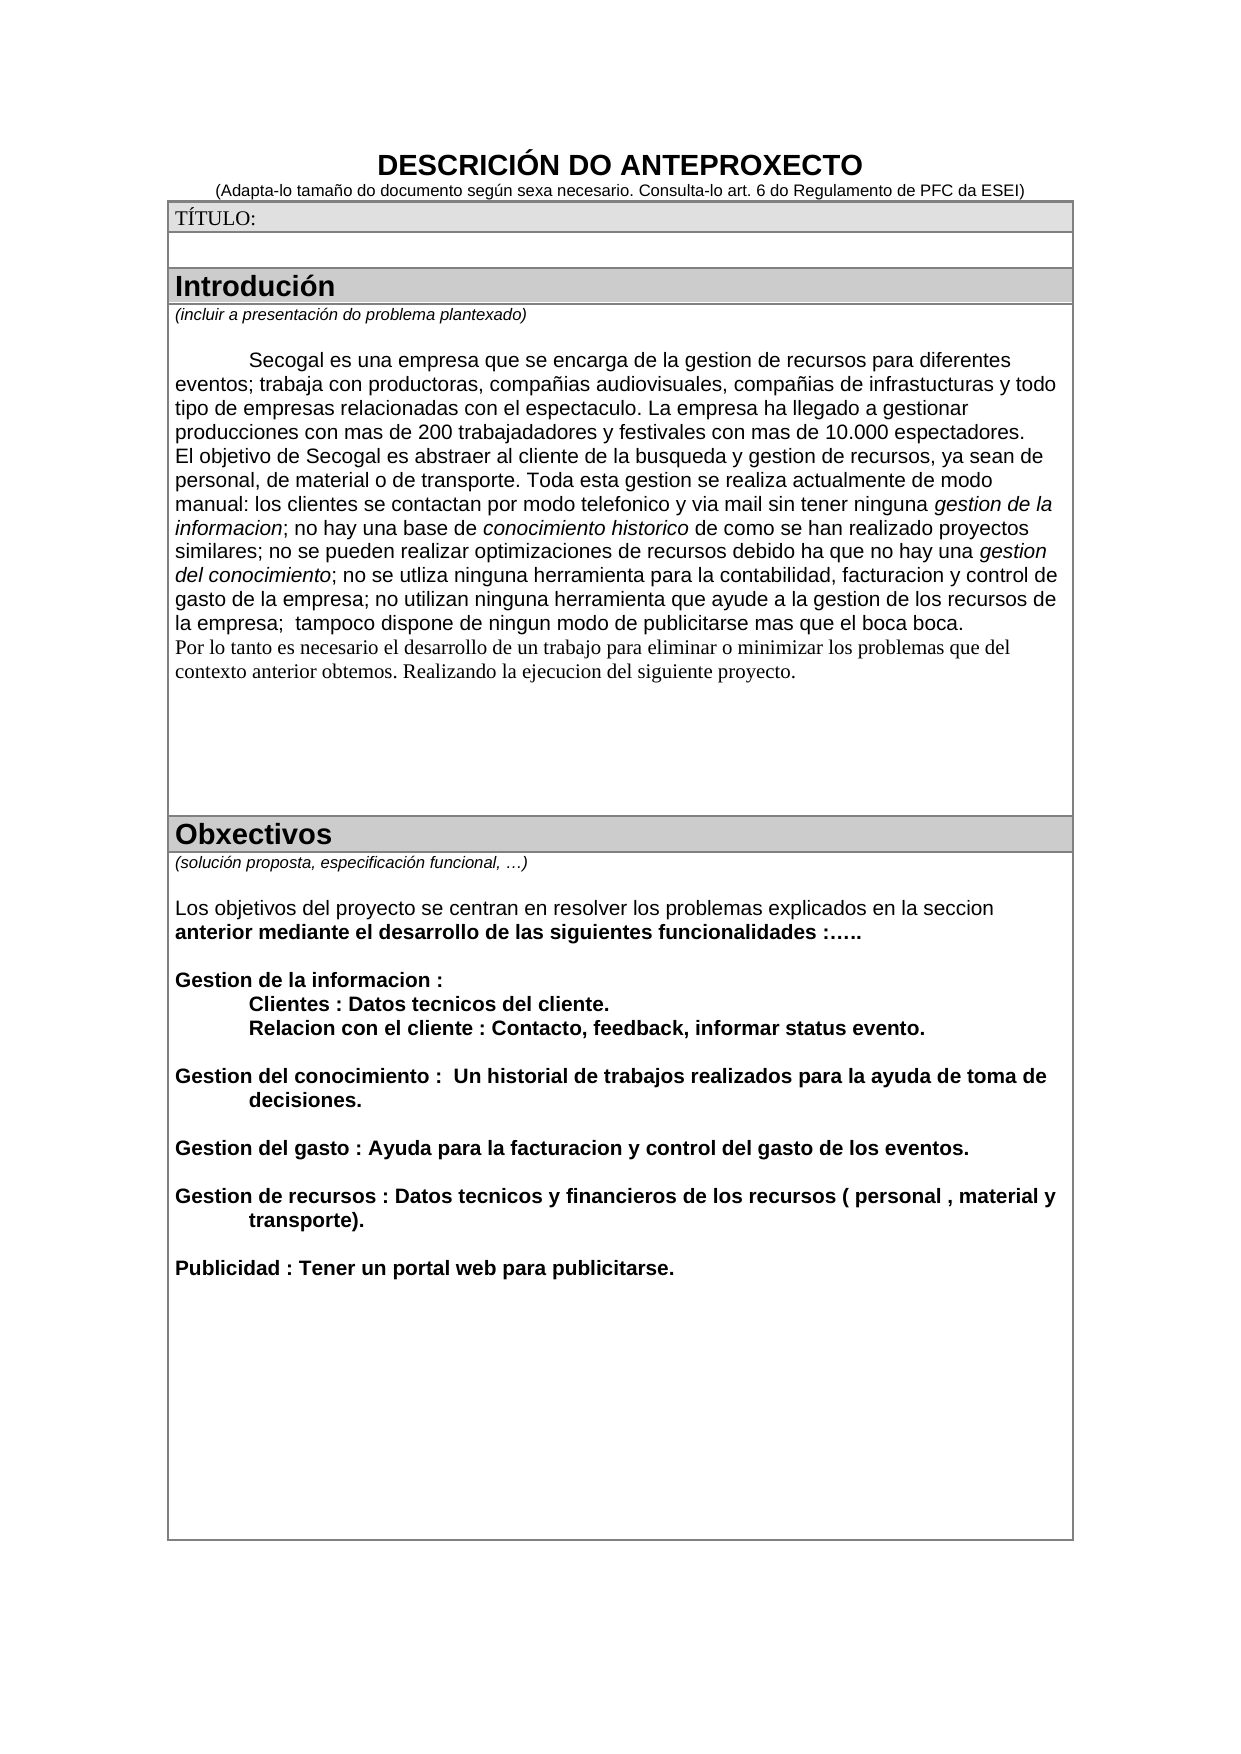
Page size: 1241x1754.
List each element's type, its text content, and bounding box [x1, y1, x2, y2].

table_cell (solución proposta, especificación funcional, …) Los objetivos del proyecto se centran en resolver los problemas explicados en la seccion anterior mediante el desarrollo de las siguientes funcionalidades :….. Gestion de la informacion : Clientes : Datos tecnicos del cliente. Relacion con el cliente : Contacto, feedback, informar status evento. Gestion del conocimiento : Un historial de trabajos realizados para la ayuda de toma de decisiones. Gestion del gasto : Ayuda para la facturacion y control del gasto de los eventos. Gestion de recursos : Datos tecnicos y financieros de los recursos ( personal , material y transporte). Publicidad : Tener un portal web para publicitarse. [169, 853, 1072, 1539]
table_header TÍTULO: [169, 203, 1072, 231]
table_cell Introdución [169, 269, 1072, 302]
table_cell (incluir a presentación do problema plantexado) Secogal es una empresa que se encarga de la gestion de recursos para diferentes eventos; trabaja con productoras, compañias audiovisuales, compañias de infrastucturas y todo tipo de empresas relacionadas con el espectaculo. La empresa ha llegado a gestionar producciones con mas de 200 trabajadadores y festivales con mas de 10.000 espectadores. El objetivo de Secogal es abstraer al cliente de la busqueda y gestion de recursos, ya sean de personal, de material o de transporte. Toda esta gestion se realiza actualmente de modo manual: los clientes se contactan por modo telefonico y via mail sin tener ninguna gestion de la informacion; no hay una base de conocimiento historico de como se han realizado proyectos similares; no se pueden realizar optimizaciones de recursos debido ha que no hay una gestion del conocimiento; no se utliza ninguna herramienta para la contabilidad, facturacion y control de gasto de la empresa; no utilizan ninguna herramienta que ayude a la gestion de los recursos de la empresa; tampoco dispone de ningun modo de publicitarse mas que el boca boca. Por lo tanto es necesario el desarrollo de un trabajo para eliminar o minimizar los problemas que del contexto anterior obtemos. Realizando la ejecucion del siguiente proyecto. [169, 305, 1072, 815]
table_cell Obxectivos [169, 817, 1072, 851]
text (Adapta-lo tamaño do documento según sexa necesario. Consulta-lo art. 6 do Regulamento de PFC da ESEI) [177, 181, 1063, 200]
table_cell [169, 233, 1072, 267]
subtitle DESCRICIÓN DO ANTEPROXECTO [177, 148, 1063, 181]
